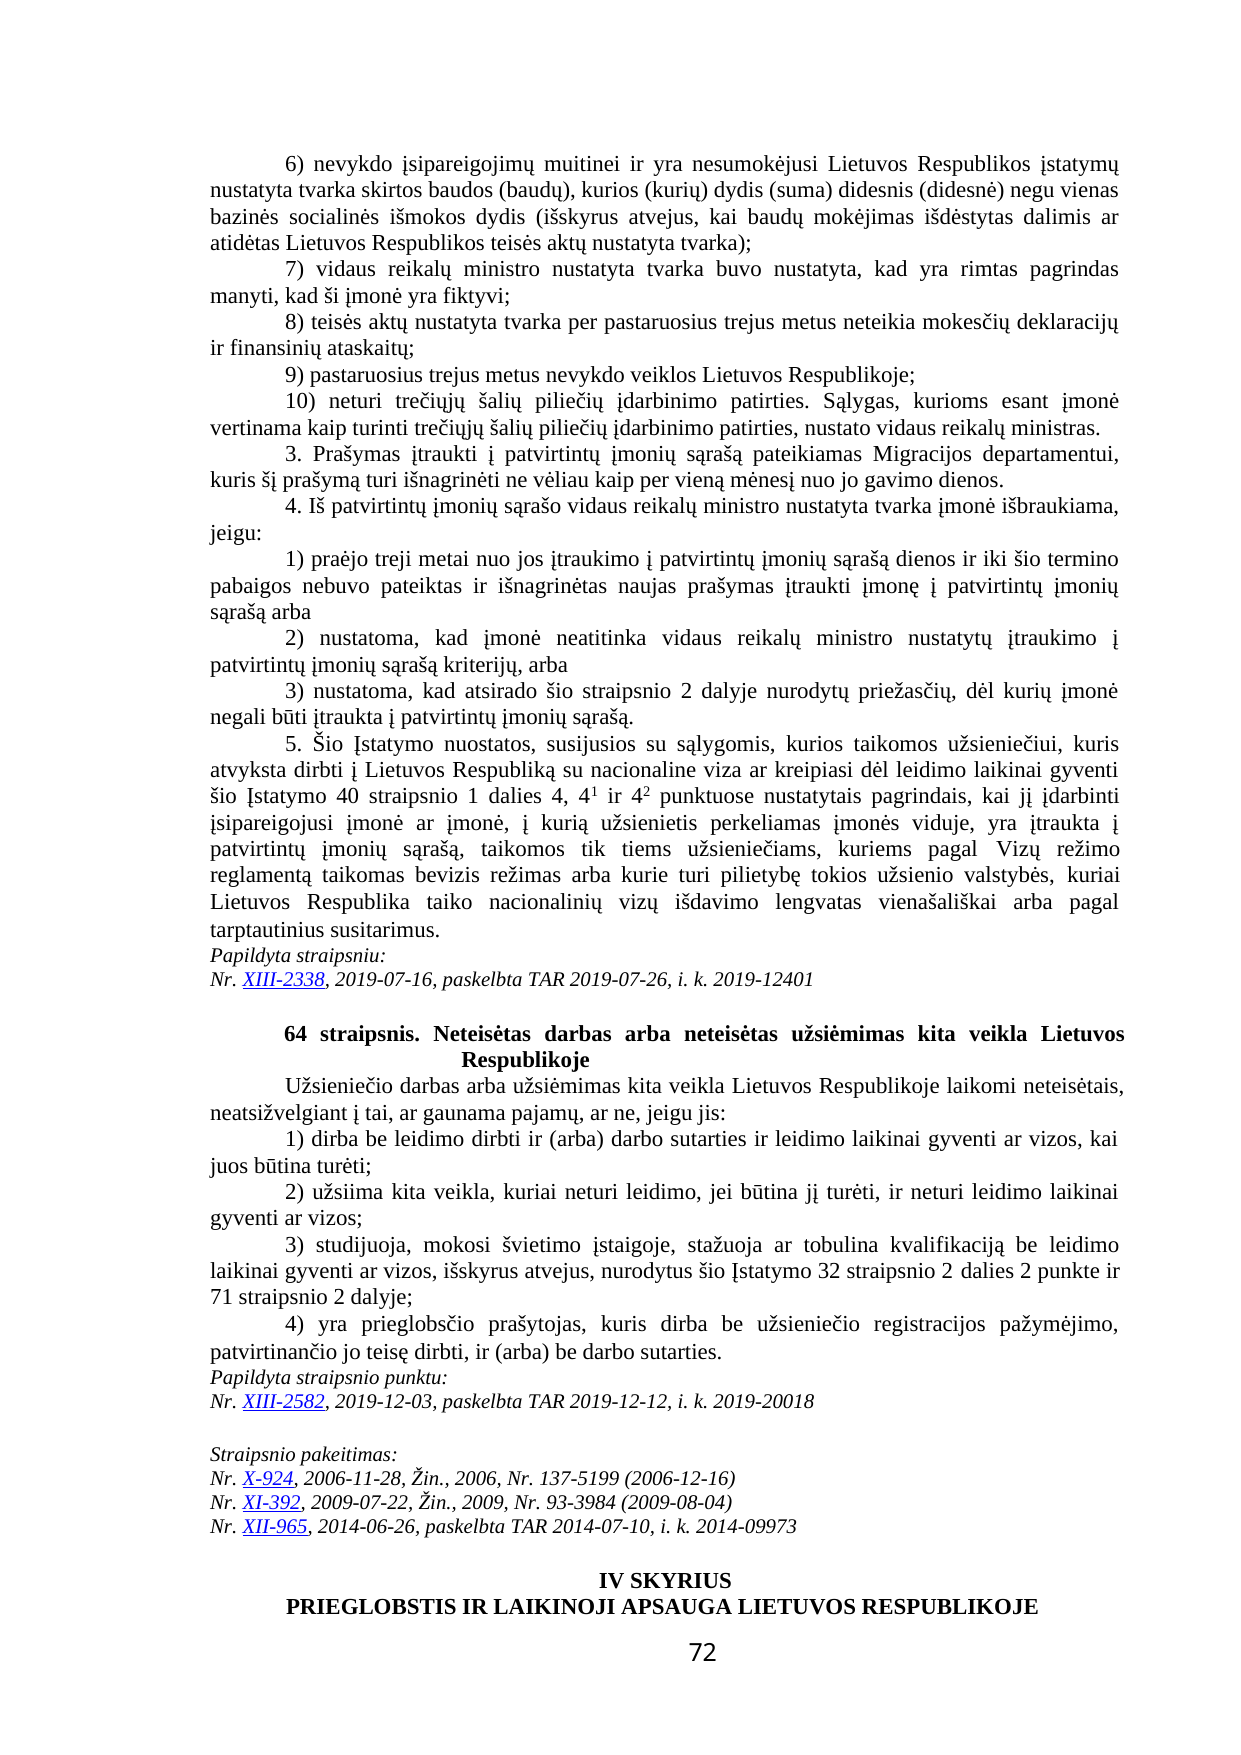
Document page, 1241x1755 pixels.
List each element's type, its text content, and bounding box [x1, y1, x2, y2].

text Nr. XIII-2582, 2019-12-03, paskelbta TAR 2019-12-12, i. k. 2019-20018 [210, 1389, 1120, 1413]
text PRIEGLOBSTIS IR LAIKINOJI APSAUGA LIETUVOS RESPUBLIKOJE [210, 1593, 1120, 1619]
text 7) vidaus reikalų ministro nustatyta tvarka buvo nustatyta, kad yra rimtas pagrindas manyti, kad ši įmonė yra fiktyvi; [210, 255, 1120, 308]
text Papildyta straipsniu: [210, 943, 1120, 967]
text Straipsnio pakeitimas: [210, 1442, 1120, 1466]
text 3) studijuoja, mokosi švietimo įstaigoje, stažuoja ar tobulina kvalifikaciją be leidimo laikinai gyventi ar vizos, išskyrus atvejus, nurodytus šio Įstatymo 32 straipsnio 2 dalies 2 punkte ir 71 straipsnio 2 dalyje; [210, 1231, 1120, 1310]
text 1) praėjo treji metai nuo jos įtraukimo į patvirtintų įmonių sąrašą dienos ir iki šio termino pabaigos nebuvo pateiktas ir išnagrinėtas naujas prašymas įtraukti įmonę į patvirtintų įmonių sąrašą arba [210, 545, 1120, 624]
text 1) dirba be leidimo dirbti ir (arba) darbo sutarties ir leidimo laikinai gyventi ar vizos, kai juos būtina turėti; [210, 1125, 1120, 1178]
text 6) nevykdo įsipareigojimų muitinei ir yra nesumokėjusi Lietuvos Respublikos įstatymų nustatyta tvarka skirtos baudos (baudų), kurios (kurių) dydis (suma) didesnis (didesnė) negu vienas bazinės socialinės išmokos dydis (išskyrus atvejus, kai baudų mokėjimas išdėstytas dalimis ar atidėtas Lietuvos Respublikos teisės aktų nustatyta tvarka); [210, 150, 1120, 255]
text Nr. XIII-2338, 2019-07-16, paskelbta TAR 2019-07-26, i. k. 2019-12401 [210, 967, 1120, 991]
text 64 straipsnis. Neteisėtas darbas arba neteisėtas užsiėmimas kita veikla Lietuvos Respublikoje [284, 1020, 1126, 1073]
text Užsieniečio darbas arba užsiėmimas kita veikla Lietuvos Respublikoje laikomi neteisėtais, neatsižvelgiant į tai, ar gaunama pajamų, ar ne, jeigu jis: [210, 1073, 1126, 1125]
text Papildyta straipsnio punktu: [210, 1365, 1120, 1389]
text 10) neturi trečiųjų šalių piliečių įdarbinimo patirties. Sąlygas, kurioms esant įmonė vertinama kaip turinti trečiųjų šalių piliečių įdarbinimo patirties, nustato vidaus reikalų ministras. [210, 387, 1120, 440]
text 5. Šio Įstatymo nuostatos, susijusios su sąlygomis, kurios taikomos užsieniečiui, kuris atvyksta dirbti į Lietuvos Respubliką su nacionaline viza ar kreipiasi dėl leidimo laikinai gyventi šio Įstatymo 40 straipsnio 1 dalies 4, 41 ir 42 punktuose nustatytais pagrindais, kai jį įdarbinti įsipareigojusi įmonė ar įmonė, į kurią užsienietis perkeliamas įmonės viduje, yra įtraukta į patvirtintų įmonių sąrašą, taikomos tik tiems užsieniečiams, kuriems pagal Vizų režimo reglamentą taikomas bevizis režimas arba kurie turi pilietybę tokios užsienio valstybės, kuriai Lietuvos Respublika taiko nacionalinių vizų išdavimo lengvatas vienašališkai arba pagal tarptautinius susitarimus. [210, 730, 1120, 943]
text 4) yra prieglobsčio prašytojas, kuris dirba be užsieniečio registracijos pažymėjimo, patvirtinančio jo teisę dirbti, ir (arba) be darbo sutarties. [210, 1310, 1120, 1365]
text 2) užsiima kita veikla, kuriai neturi leidimo, jei būtina jį turėti, ir neturi leidimo laikinai gyventi ar vizos; [210, 1178, 1120, 1231]
text Nr. X-924, 2006-11-28, Žin., 2006, Nr. 137-5199 (2006-12-16) [210, 1466, 1120, 1490]
text 2) nustatoma, kad įmonė neatitinka vidaus reikalų ministro nustatytų įtraukimo į patvirtintų įmonių sąrašą kriterijų, arba [210, 624, 1120, 677]
text 4. Iš patvirtintų įmonių sąrašo vidaus reikalų ministro nustatyta tvarka įmonė išbraukiama, jeigu: [210, 493, 1120, 545]
text 3. Prašymas įtraukti į patvirtintų įmonių sąrašą pateikiamas Migracijos departamentui, kuris šį prašymą turi išnagrinėti ne vėliau kaip per vieną mėnesį nuo jo gavimo dienos. [210, 440, 1120, 493]
text 8) teisės aktų nustatyta tvarka per pastaruosius trejus metus neteikia mokesčių deklaracijų ir finansinių ataskaitų; [210, 308, 1120, 361]
text 9) pastaruosius trejus metus nevykdo veiklos Lietuvos Respublikoje; [210, 361, 1120, 387]
text IV SKYRIUS [210, 1567, 1120, 1593]
text Nr. XI-392, 2009-07-22, Žin., 2009, Nr. 93-3984 (2009-08-04) [210, 1490, 1120, 1514]
text Nr. XII-965, 2014-06-26, paskelbta TAR 2014-07-10, i. k. 2014-09973 [210, 1514, 1120, 1538]
text 3) nustatoma, kad atsirado šio straipsnio 2 dalyje nurodytų priežasčių, dėl kurių įmonė negali būti įtraukta į patvirtintų įmonių sąrašą. [210, 677, 1120, 730]
